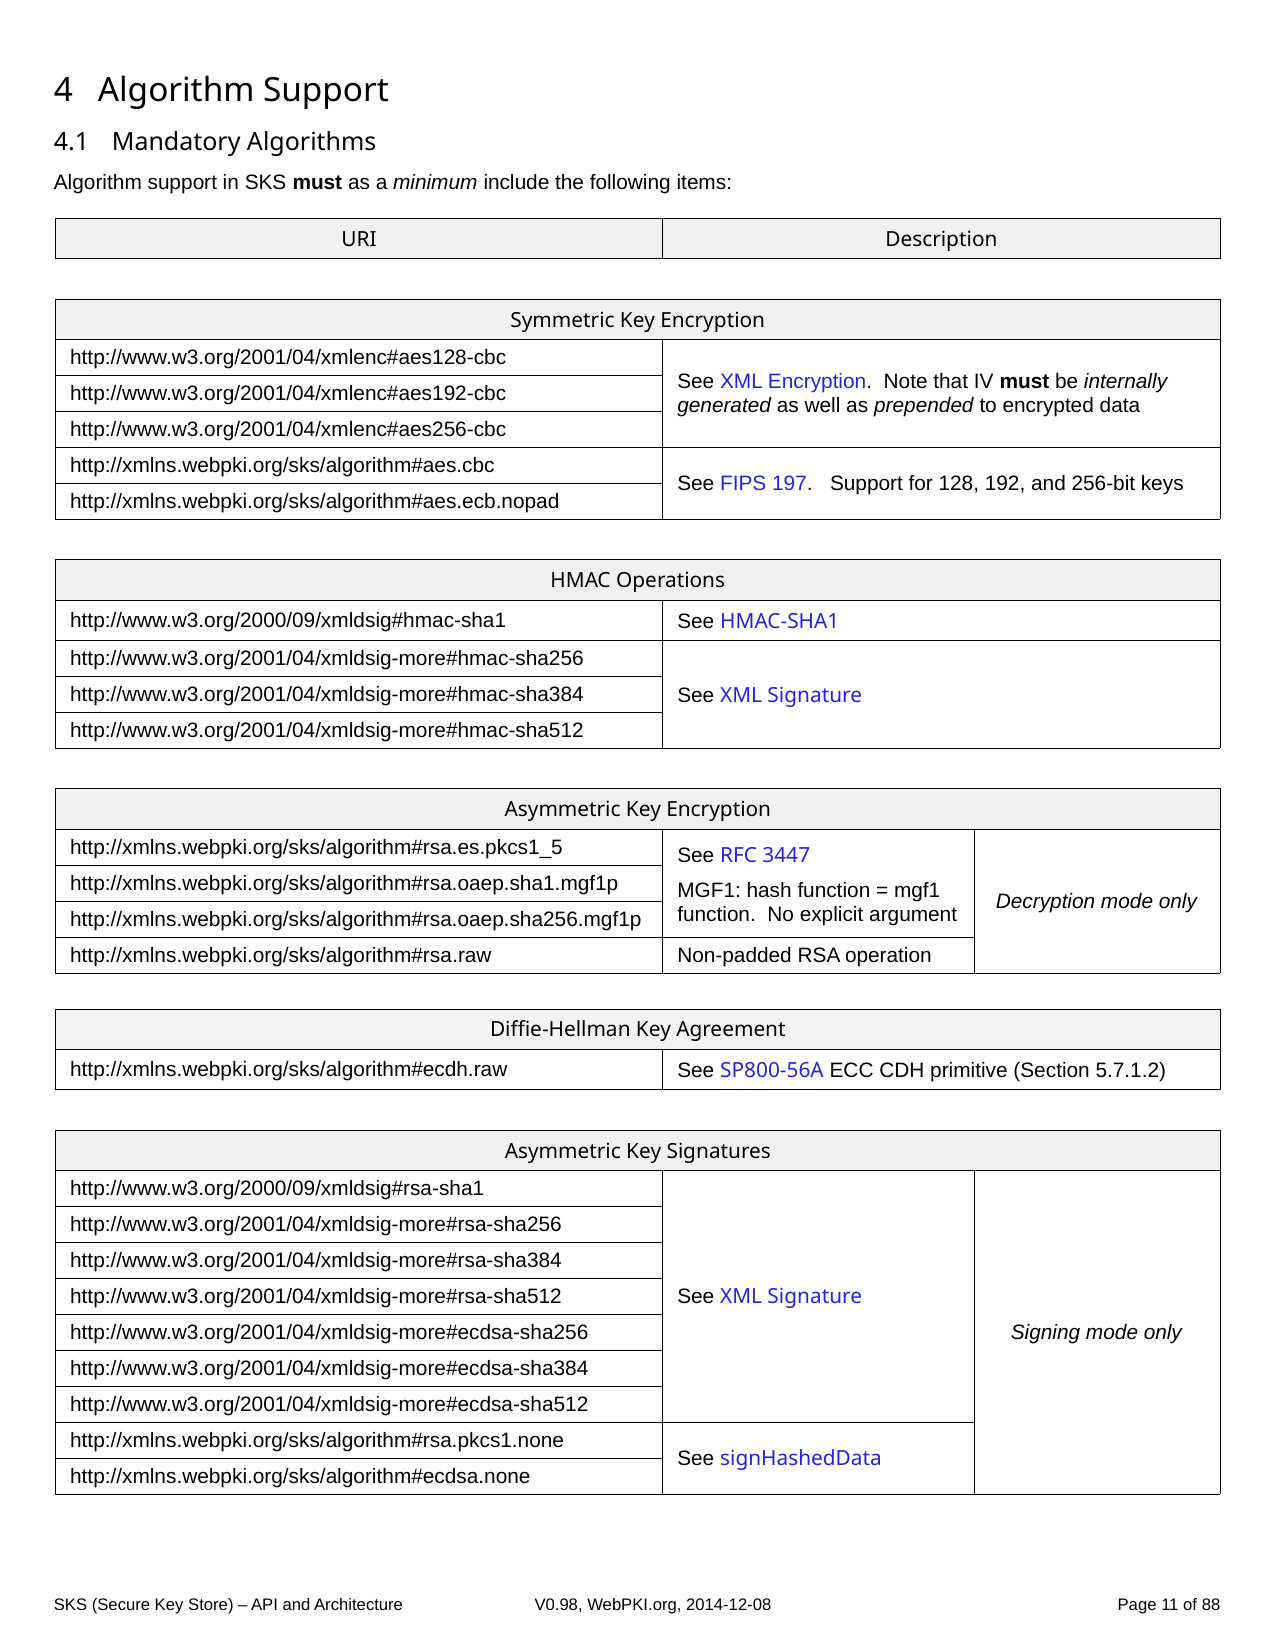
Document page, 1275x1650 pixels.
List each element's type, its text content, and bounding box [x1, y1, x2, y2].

table_cell http://www.w3.org/2001/04/xmldsig-more#ecdsa-sha512 [56, 1387, 662, 1422]
table_cell Asymmetric Key Signatures [56, 1131, 1220, 1170]
table_cell See FIPS 197. Support for 128, 192, and 256-bit keys [663, 448, 1220, 519]
subtitle Mandatory Algorithms [54, 123, 1221, 158]
table_cell http://www.w3.org/2001/04/xmldsig-more#hmac-sha512 [56, 713, 662, 748]
table_cell See XML Encryption. Note that IV must be internally generated as well as prepended to encrypted data [663, 340, 1220, 447]
table_cell [55, 520, 1220, 559]
table_cell [55, 749, 1220, 788]
table_cell http://xmlns.webpki.org/sks/algorithm#rsa.es.pkcs1_5 [56, 830, 662, 865]
table_cell http://www.w3.org/2001/04/xmldsig-more#rsa-sha384 [56, 1243, 662, 1278]
table_cell [55, 259, 1220, 299]
table_cell http://xmlns.webpki.org/sks/algorithm#rsa.raw [56, 938, 662, 972]
table_cell See RFC 3447 MGF1: hash function = mgf1 function. No explicit argument [663, 830, 974, 937]
table_cell See SP800-56A ECC CDH primitive (Section 5.7.1.2) [663, 1050, 1220, 1089]
table_cell See XML Signature [663, 1171, 974, 1422]
table_cell http://www.w3.org/2001/04/xmldsig-more#ecdsa-sha384 [56, 1351, 662, 1386]
table_cell http://www.w3.org/2001/04/xmlenc#aes256-cbc [56, 412, 662, 447]
table_header URI [56, 219, 662, 258]
table_cell Symmetric Key Encryption [56, 300, 1220, 339]
table_cell See signHashedData [663, 1423, 974, 1493]
table_cell http://www.w3.org/2001/04/xmldsig-more#rsa-sha256 [56, 1207, 662, 1242]
table_cell Non-padded RSA operation [663, 938, 974, 972]
table_cell [55, 974, 1220, 1008]
table_cell Diffie-Hellman Key Agreement [56, 1010, 1220, 1049]
table_cell Asymmetric Key Encryption [56, 789, 1220, 829]
table_cell http://xmlns.webpki.org/sks/algorithm#ecdh.raw [56, 1050, 662, 1089]
table_cell Decryption mode only [975, 830, 1220, 972]
table_cell http://xmlns.webpki.org/sks/algorithm#aes.cbc [56, 448, 662, 483]
table_cell http://www.w3.org/2001/04/xmldsig-more#hmac-sha384 [56, 677, 662, 712]
subtitle Algorithm Support [54, 66, 1221, 111]
table_cell http://www.w3.org/2000/09/xmldsig#hmac-sha1 [56, 601, 662, 640]
table_cell See HMAC-SHA1 [663, 601, 1220, 640]
text Algorithm support in SKS must as a minimum include the following items: [54, 170, 1221, 218]
table_cell http://www.w3.org/2001/04/xmldsig-more#hmac-sha256 [56, 641, 662, 676]
table_cell http://www.w3.org/2000/09/xmldsig#rsa-sha1 [56, 1171, 662, 1206]
table_cell http://xmlns.webpki.org/sks/algorithm#ecdsa.none [56, 1459, 662, 1493]
table_cell http://xmlns.webpki.org/sks/algorithm#rsa.pkcs1.none [56, 1423, 662, 1458]
table_cell http://www.w3.org/2001/04/xmldsig-more#rsa-sha512 [56, 1279, 662, 1314]
table_cell [55, 1090, 1220, 1130]
table_cell http://xmlns.webpki.org/sks/algorithm#rsa.oaep.sha1.mgf1p [56, 866, 662, 901]
table_cell Signing mode only [975, 1171, 1220, 1493]
table_cell http://www.w3.org/2001/04/xmldsig-more#ecdsa-sha256 [56, 1315, 662, 1350]
table_cell http://www.w3.org/2001/04/xmlenc#aes192-cbc [56, 376, 662, 411]
table_cell http://xmlns.webpki.org/sks/algorithm#rsa.oaep.sha256.mgf1p [56, 902, 662, 937]
table_header Description [663, 219, 1220, 258]
table_cell http://xmlns.webpki.org/sks/algorithm#aes.ecb.nopad [56, 484, 662, 519]
table_cell HMAC Operations [56, 560, 1220, 600]
table_cell See XML Signature [663, 641, 1220, 748]
table_cell http://www.w3.org/2001/04/xmlenc#aes128-cbc [56, 340, 662, 375]
